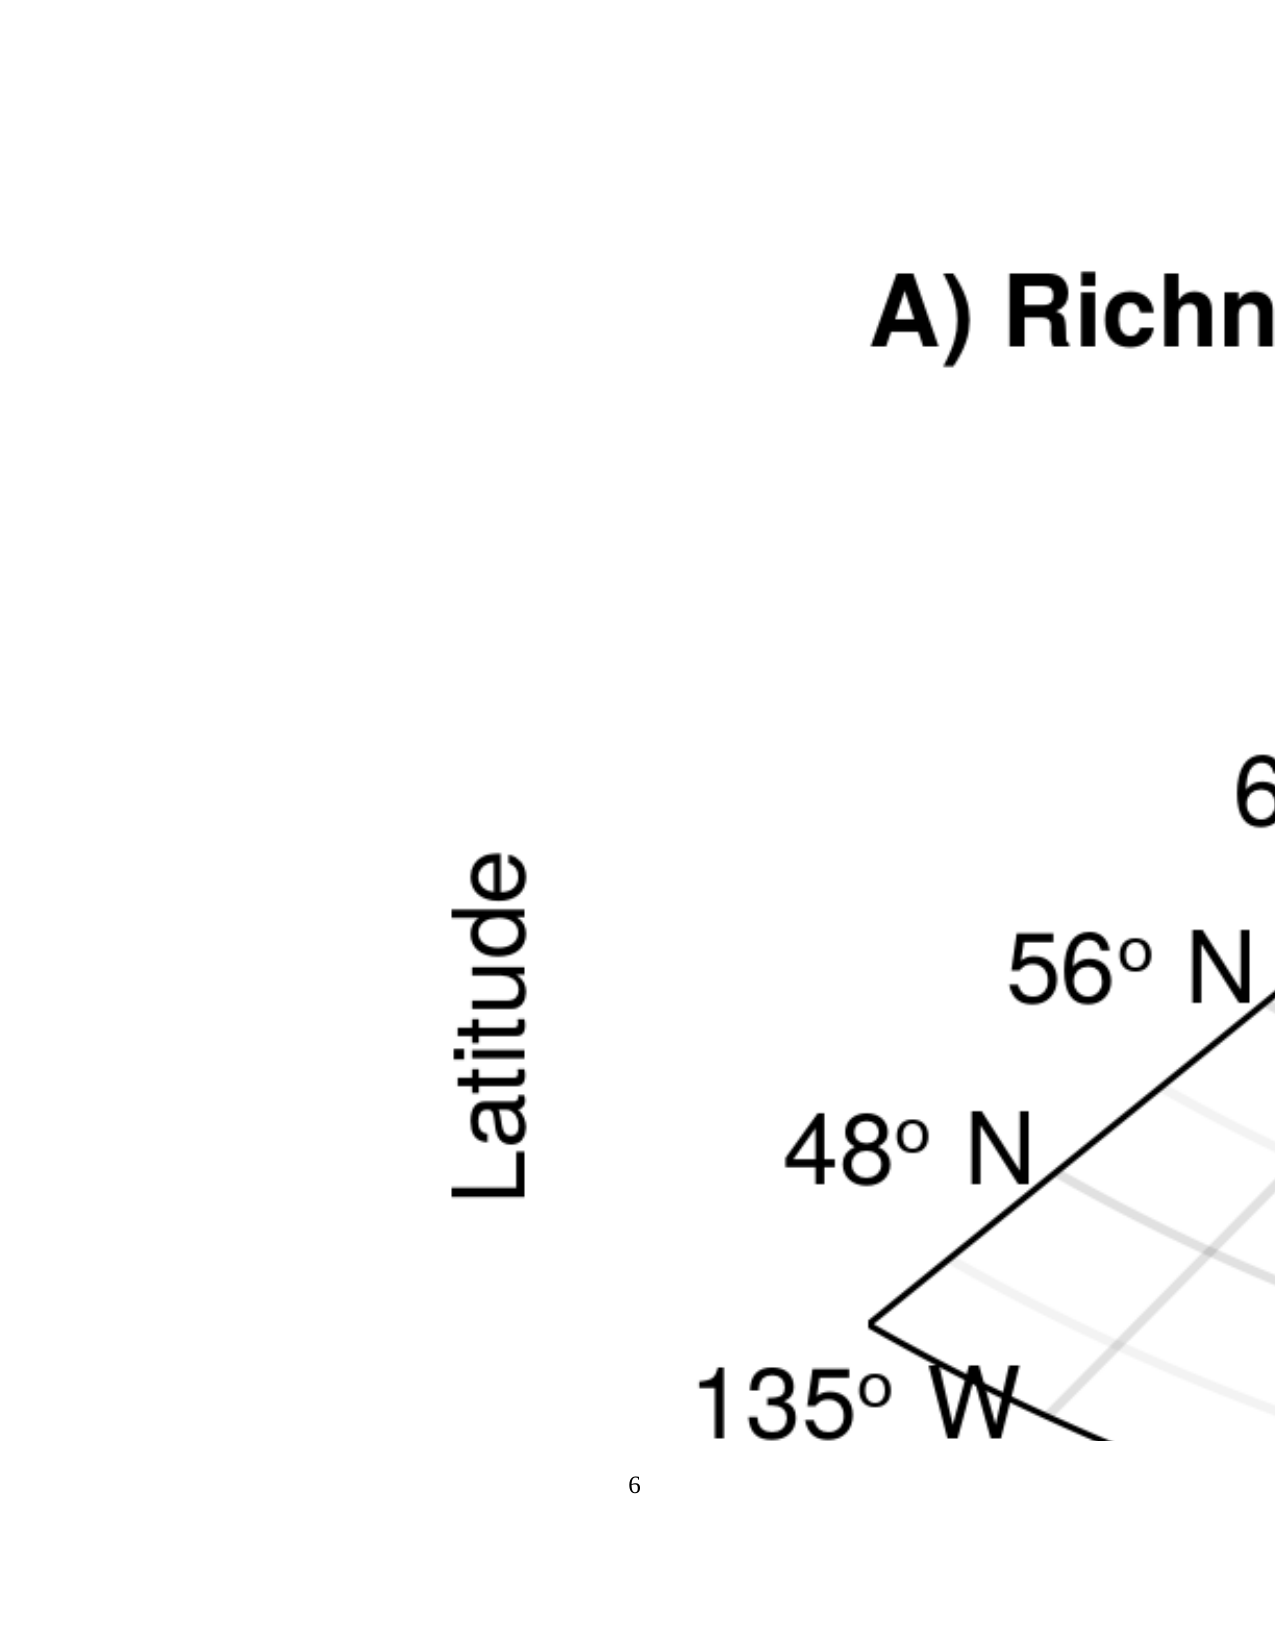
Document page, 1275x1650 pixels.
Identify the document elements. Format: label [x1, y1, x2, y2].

picture [150, 150, 1275, 1441]
